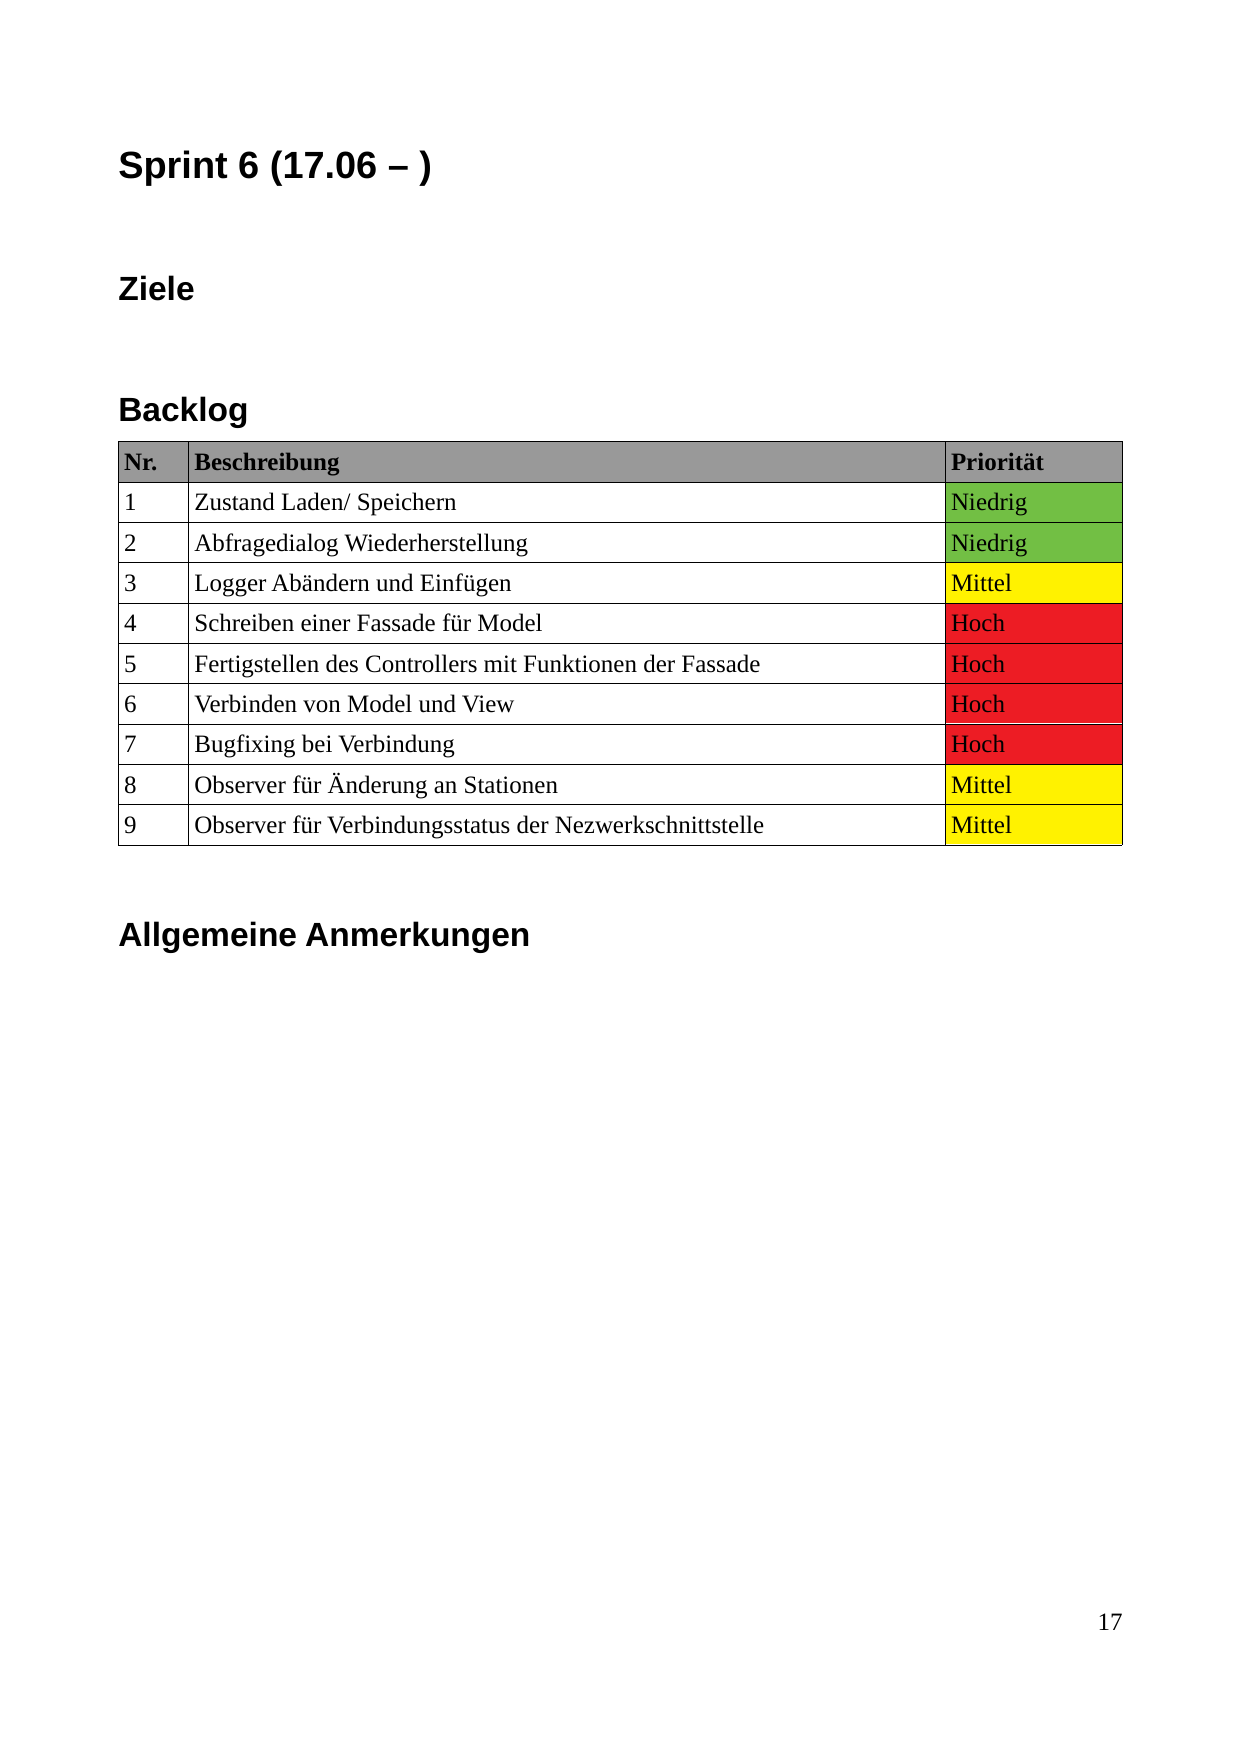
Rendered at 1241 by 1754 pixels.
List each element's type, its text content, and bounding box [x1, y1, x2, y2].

table_cell 4 [119, 604, 188, 643]
subtitle Backlog [118, 390, 1122, 429]
table_cell Mittel [946, 563, 1122, 603]
subtitle Sprint 6 (17.06 – ) [118, 143, 1122, 187]
table_cell 5 [119, 644, 188, 683]
table_cell Zustand Laden/ Speichern [189, 483, 945, 522]
table_cell 3 [119, 563, 188, 603]
table_header Nr. [119, 442, 188, 482]
table_cell Observer für Änderung an Stationen [189, 765, 945, 804]
table_cell Hoch [946, 604, 1122, 643]
table_cell 6 [119, 684, 188, 723]
table_cell 8 [119, 765, 188, 804]
table_cell 9 [119, 805, 188, 844]
table_cell Hoch [946, 725, 1122, 764]
subtitle Allgemeine Anmerkungen [118, 914, 1122, 953]
table_cell Niedrig [946, 523, 1122, 562]
table_cell Bugfixing bei Verbindung [189, 725, 945, 764]
table_header Priorität [946, 442, 1122, 482]
table_cell 2 [119, 523, 188, 562]
subtitle Ziele [118, 269, 1122, 308]
table_cell Fertigstellen des Controllers mit Funktionen der Fassade [189, 644, 945, 683]
table_cell Schreiben einer Fassade für Model [189, 604, 945, 643]
table_cell 1 [119, 483, 188, 522]
table_cell Mittel [946, 765, 1122, 804]
table_cell Logger Abändern und Einfügen [189, 563, 945, 603]
table_header Beschreibung [189, 442, 945, 482]
table_cell Hoch [946, 644, 1122, 683]
table_cell Hoch [946, 684, 1122, 723]
table_cell Abfragedialog Wiederherstellung [189, 523, 945, 562]
table_cell Mittel [946, 805, 1122, 844]
table_cell Observer für Verbindungsstatus der Nezwerkschnittstelle [189, 805, 945, 844]
table_cell Niedrig [946, 483, 1122, 522]
table_cell Verbinden von Model und View [189, 684, 945, 723]
table_cell 7 [119, 725, 188, 764]
